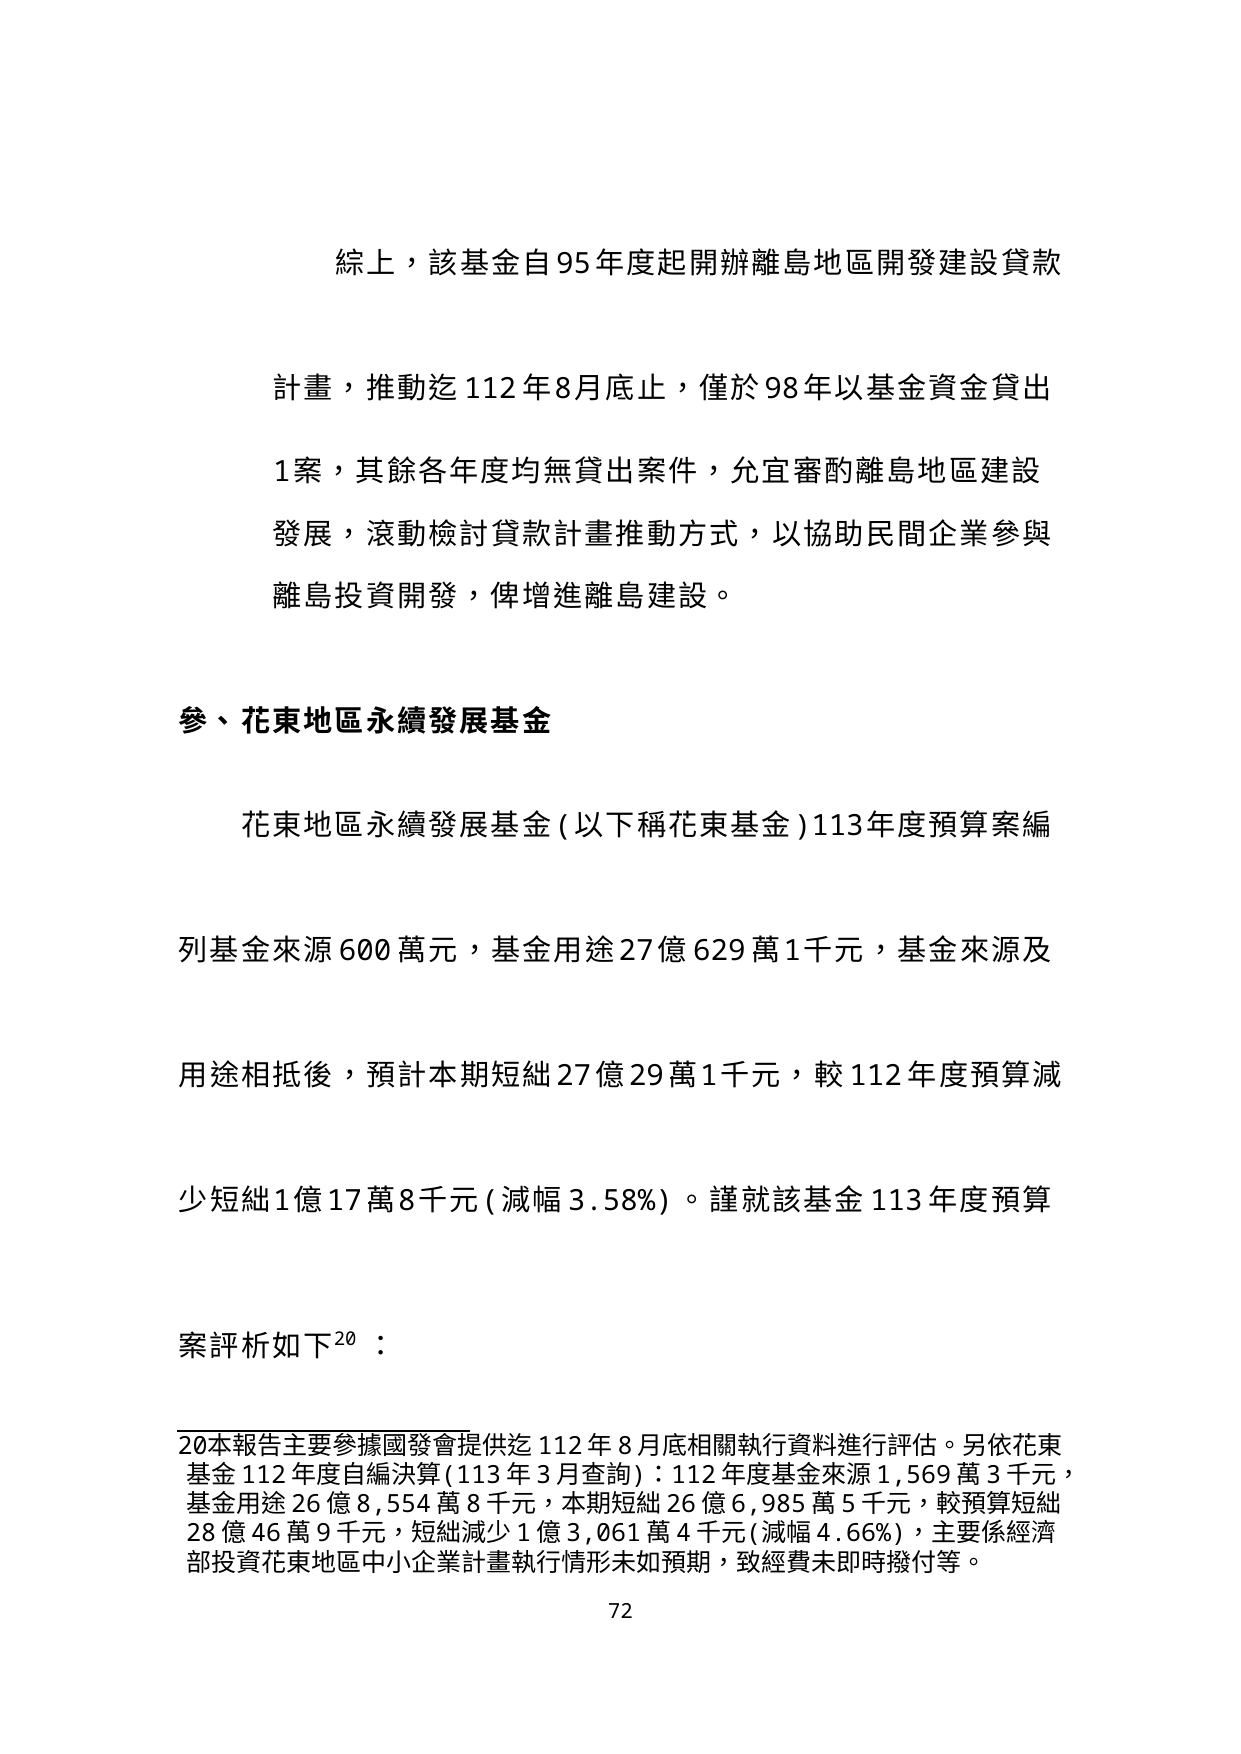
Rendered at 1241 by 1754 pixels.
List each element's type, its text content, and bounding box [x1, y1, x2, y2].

text 參、花東地區永續發展基金 [177, 677, 1063, 740]
text 花東地區永續發展基金(以下稱花東基金)113年度預算案編列基金來源600萬元，基金用途27億629萬1千元，基金來源及用途相抵後，預計本期短絀27億29萬1千元，較112年度預算減少短絀1億17萬8千元(減幅3.58%)。謹就該基金113年度預算案評析如下： [177, 740, 1063, 1365]
text 本報告主要參據國發會提供迄112年8月底相關執行資料進行評估。另依花東基金112年度自編決算(113年3月查詢)：112年度基金來源1,569萬3千元，基金用途26億8,554萬8千元，本期短絀26億6,985萬5千元，較預算短絀28億46萬9千元，短絀減少1億3,061萬4千元(減幅4.66%)，主要係經濟部投資花東地區中小企業計畫執行情形未如預期，致經費未即時撥付等。 [177, 1431, 1063, 1577]
text 綜上，該基金自95年度起開辦離島地區開發建設貸款計畫，推動迄112年8月底止，僅於98年以基金資金貸出1案，其餘各年度均無貸出案件，允宜審酌離島地區建設發展，滾動檢討貸款計畫推動方式，以協助民間企業參與離島投資開發，俾增進離島建設。 [266, 177, 1063, 615]
